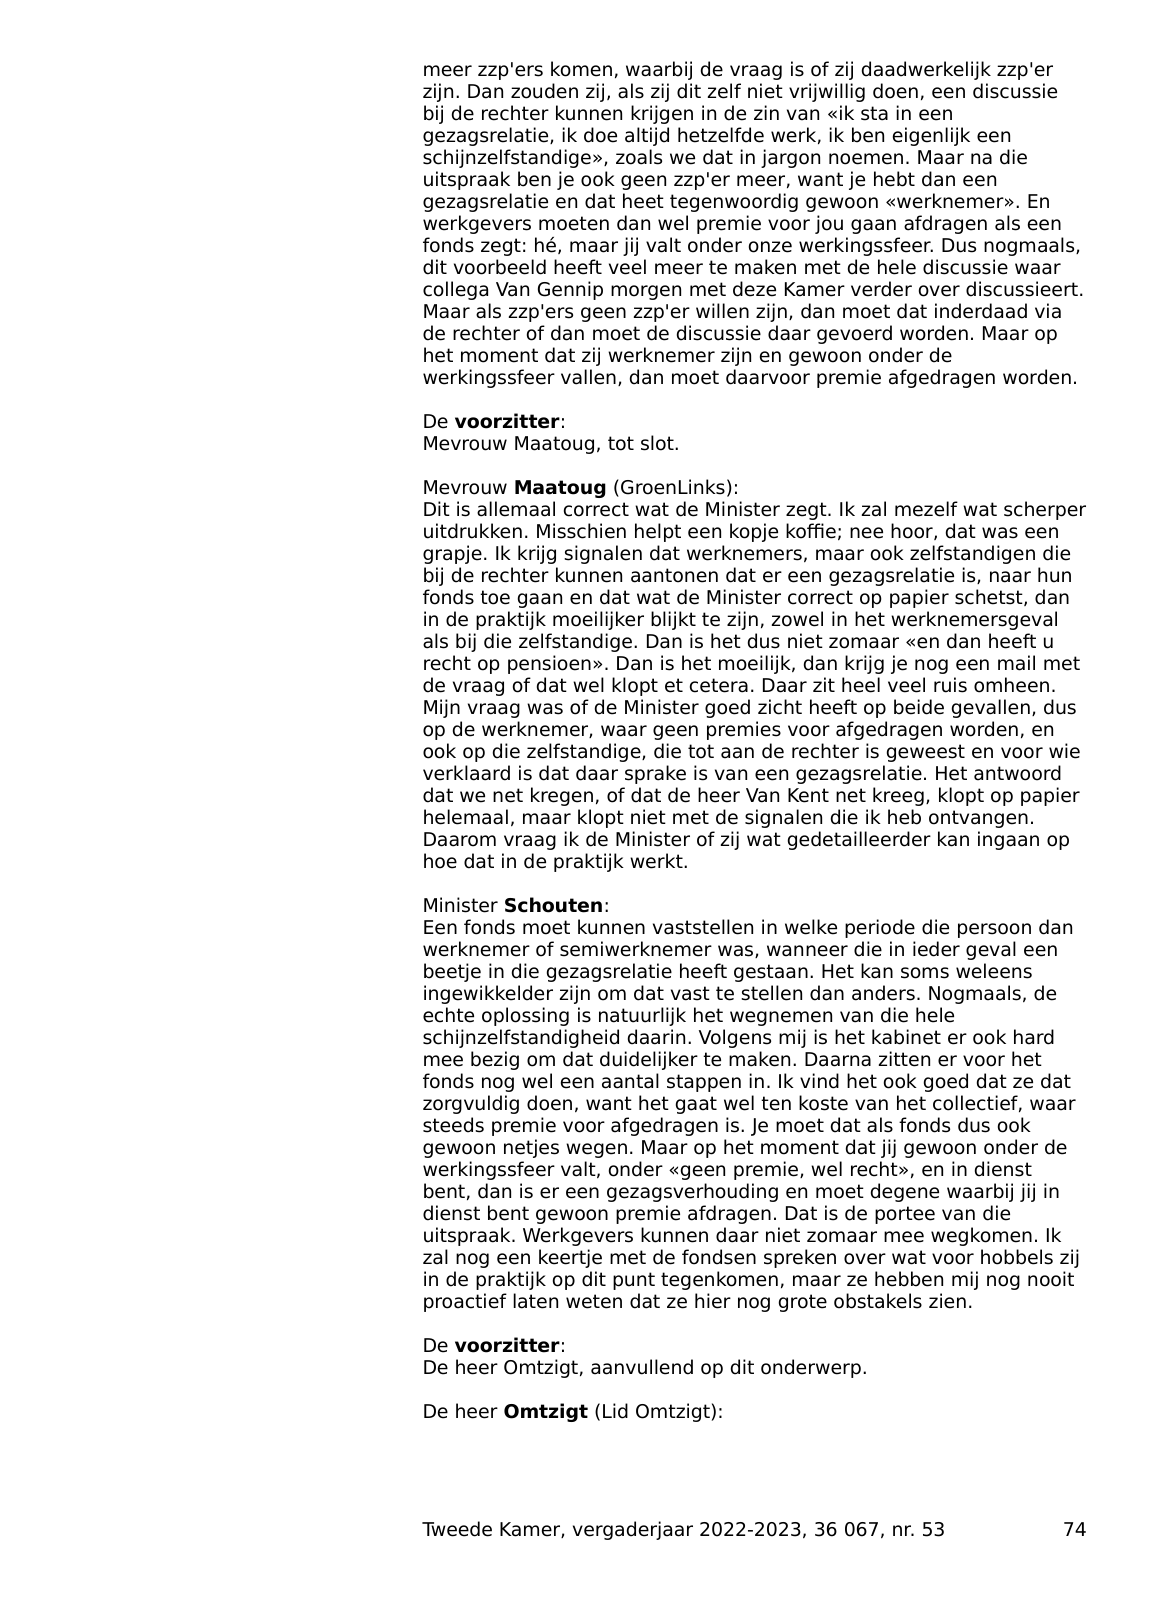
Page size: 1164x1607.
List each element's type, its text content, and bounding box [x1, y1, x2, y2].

text Een fonds moet kunnen vaststellen in welke periode die persoon dan werknemer of semiwerknemer was, wanneer die in ieder geval een beetje in die gezagsrelatie heeft gestaan. Het kan soms weleens ingewikkelder zijn om dat vast te stellen dan anders. Nogmaals, de echte oplossing is natuurlijk het wegnemen van die hele schijnzelfstandigheid daarin. Volgens mij is het kabinet er ook hard mee bezig om dat duidelijker te maken. Daarna zitten er voor het fonds nog wel een aantal stappen in. Ik vind het ook goed dat ze dat zorgvuldig doen, want het gaat wel ten koste van het collectief, waar steeds premie voor afgedragen is. Je moet dat als fonds dus ook gewoon netjes wegen. Maar op het moment dat jij gewoon onder de werkingssfeer valt, onder «geen premie, wel recht», en in dienst bent, dan is er een gezagsverhouding en moet degene waarbij jij in dienst bent gewoon premie afdragen. Dat is de portee van die uitspraak. Werkgevers kunnen daar niet zomaar mee wegkomen. Ik zal nog een keertje met de fondsen spreken over wat voor hobbels zij in de praktijk op dit punt tegenkomen, maar ze hebben mij nog nooit proactief laten weten dat ze hier nog grote obstakels zien. [422, 917, 1087, 1312]
text meer zzp'ers komen, waarbij de vraag is of zij daadwerkelijk zzp'er zijn. Dan zouden zij, als zij dit zelf niet vrijwillig doen, een discussie bij de rechter kunnen krijgen in de zin van «ik sta in een gezagsrelatie, ik doe altijd hetzelfde werk, ik ben eigenlijk een schijnzelfstandige», zoals we dat in jargon noemen. Maar na die uitspraak ben je ook geen zzp'er meer, want je hebt dan een gezagsrelatie en dat heet tegenwoordig gewoon «werknemer». En werkgevers moeten dan wel premie voor jou gaan afdragen als een fonds zegt: hé, maar jij valt onder onze werkingssfeer. Dus nogmaals, dit voorbeeld heeft veel meer te maken met de hele discussie waar collega Van Gennip morgen met deze Kamer verder over discussieert. Maar als zzp'ers geen zzp'er willen zijn, dan moet dat inderdaad via de rechter of dan moet de discussie daar gevoerd worden. Maar op het moment dat zij werknemer zijn en gewoon onder de werkingssfeer vallen, dan moet daarvoor premie afgedragen worden. [422, 59, 1087, 389]
text Dit is allemaal correct wat de Minister zegt. Ik zal mezelf wat scherper uitdrukken. Misschien helpt een kopje koffie; nee hoor, dat was een grapje. Ik krijg signalen dat werknemers, maar ook zelfstandigen die bij de rechter kunnen aantonen dat er een gezagsrelatie is, naar hun fonds toe gaan en dat wat de Minister correct op papier schetst, dan in de praktijk moeilijker blijkt te zijn, zowel in het werknemersgeval als bij die zelfstandige. Dan is het dus niet zomaar «en dan heeft u recht op pensioen». Dan is het moeilijk, dan krijg je nog een mail met de vraag of dat wel klopt et cetera. Daar zit heel veel ruis omheen. Mijn vraag was of de Minister goed zicht heeft op beide gevallen, dus op de werknemer, waar geen premies voor afgedragen worden, en ook op die zelfstandige, die tot aan de rechter is geweest en voor wie verklaard is dat daar sprake is van een gezagsrelatie. Het antwoord dat we net kregen, of dat de heer Van Kent net kreeg, klopt op papier helemaal, maar klopt niet met de signalen die ik heb ontvangen. Daarom vraag ik de Minister of zij wat gedetailleerder kan ingaan op hoe dat in de praktijk werkt. [422, 499, 1087, 873]
text Minister Schouten: [422, 895, 1087, 917]
text De heer Omtzigt, aanvullend op dit onderwerp. [422, 1357, 1087, 1379]
text De heer Omtzigt (Lid Omtzigt): [422, 1401, 1087, 1423]
text De voorzitter: [422, 411, 1087, 433]
text Mevrouw Maatoug, tot slot. [422, 433, 1087, 455]
text Mevrouw Maatoug (GroenLinks): [422, 477, 1087, 499]
text De voorzitter: [422, 1335, 1087, 1357]
